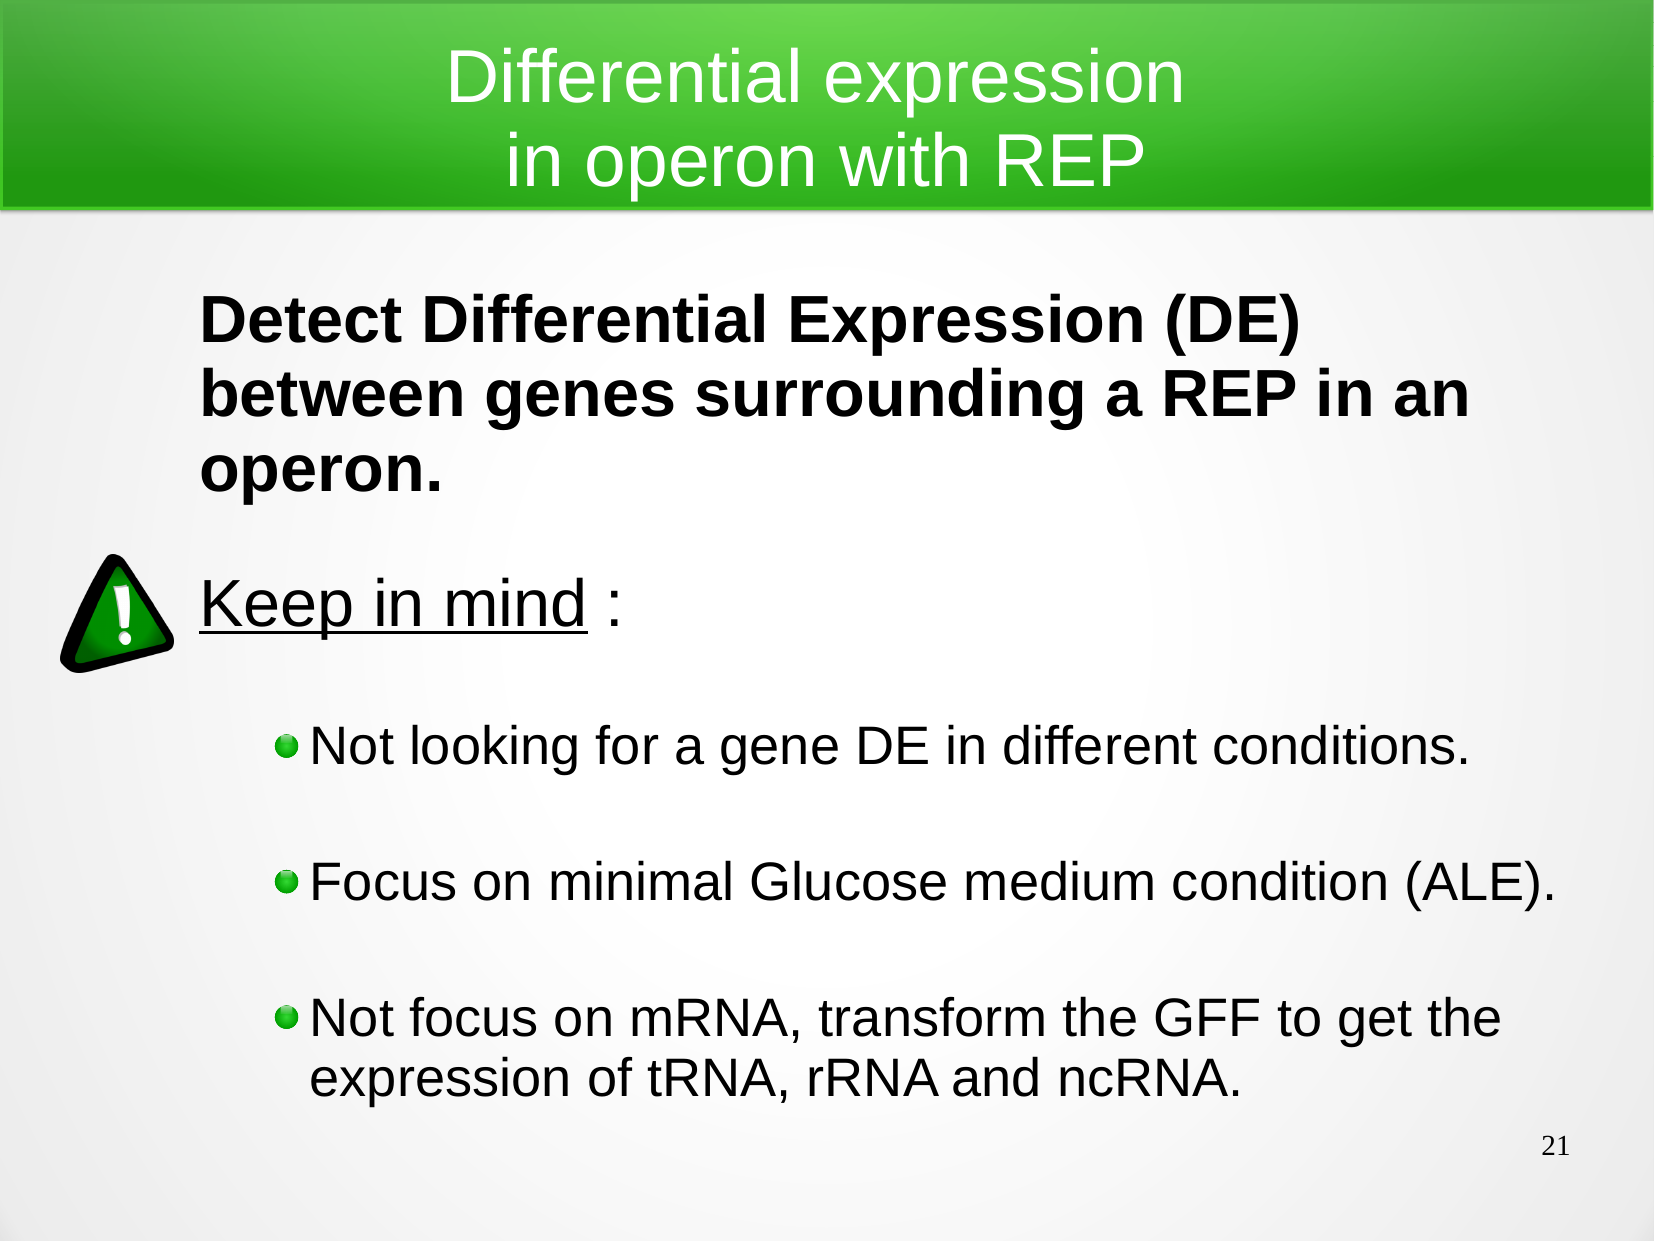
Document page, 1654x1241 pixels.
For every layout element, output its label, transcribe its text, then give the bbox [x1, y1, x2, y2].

picture [60, 554, 174, 673]
title Differential expression in operon with REP [82, 34, 1571, 203]
text_box Detect Differential Expression (DE) between genes surrounding a REP in an operon. Keep in mind : Not looking for a gene DE in different conditions. Focus on minimal Glucose medium condition (ALE). Not focus on mRNA, transform the GFF to get the expression of tRNA, rRNA and ncRNA. [184, 274, 1576, 1176]
